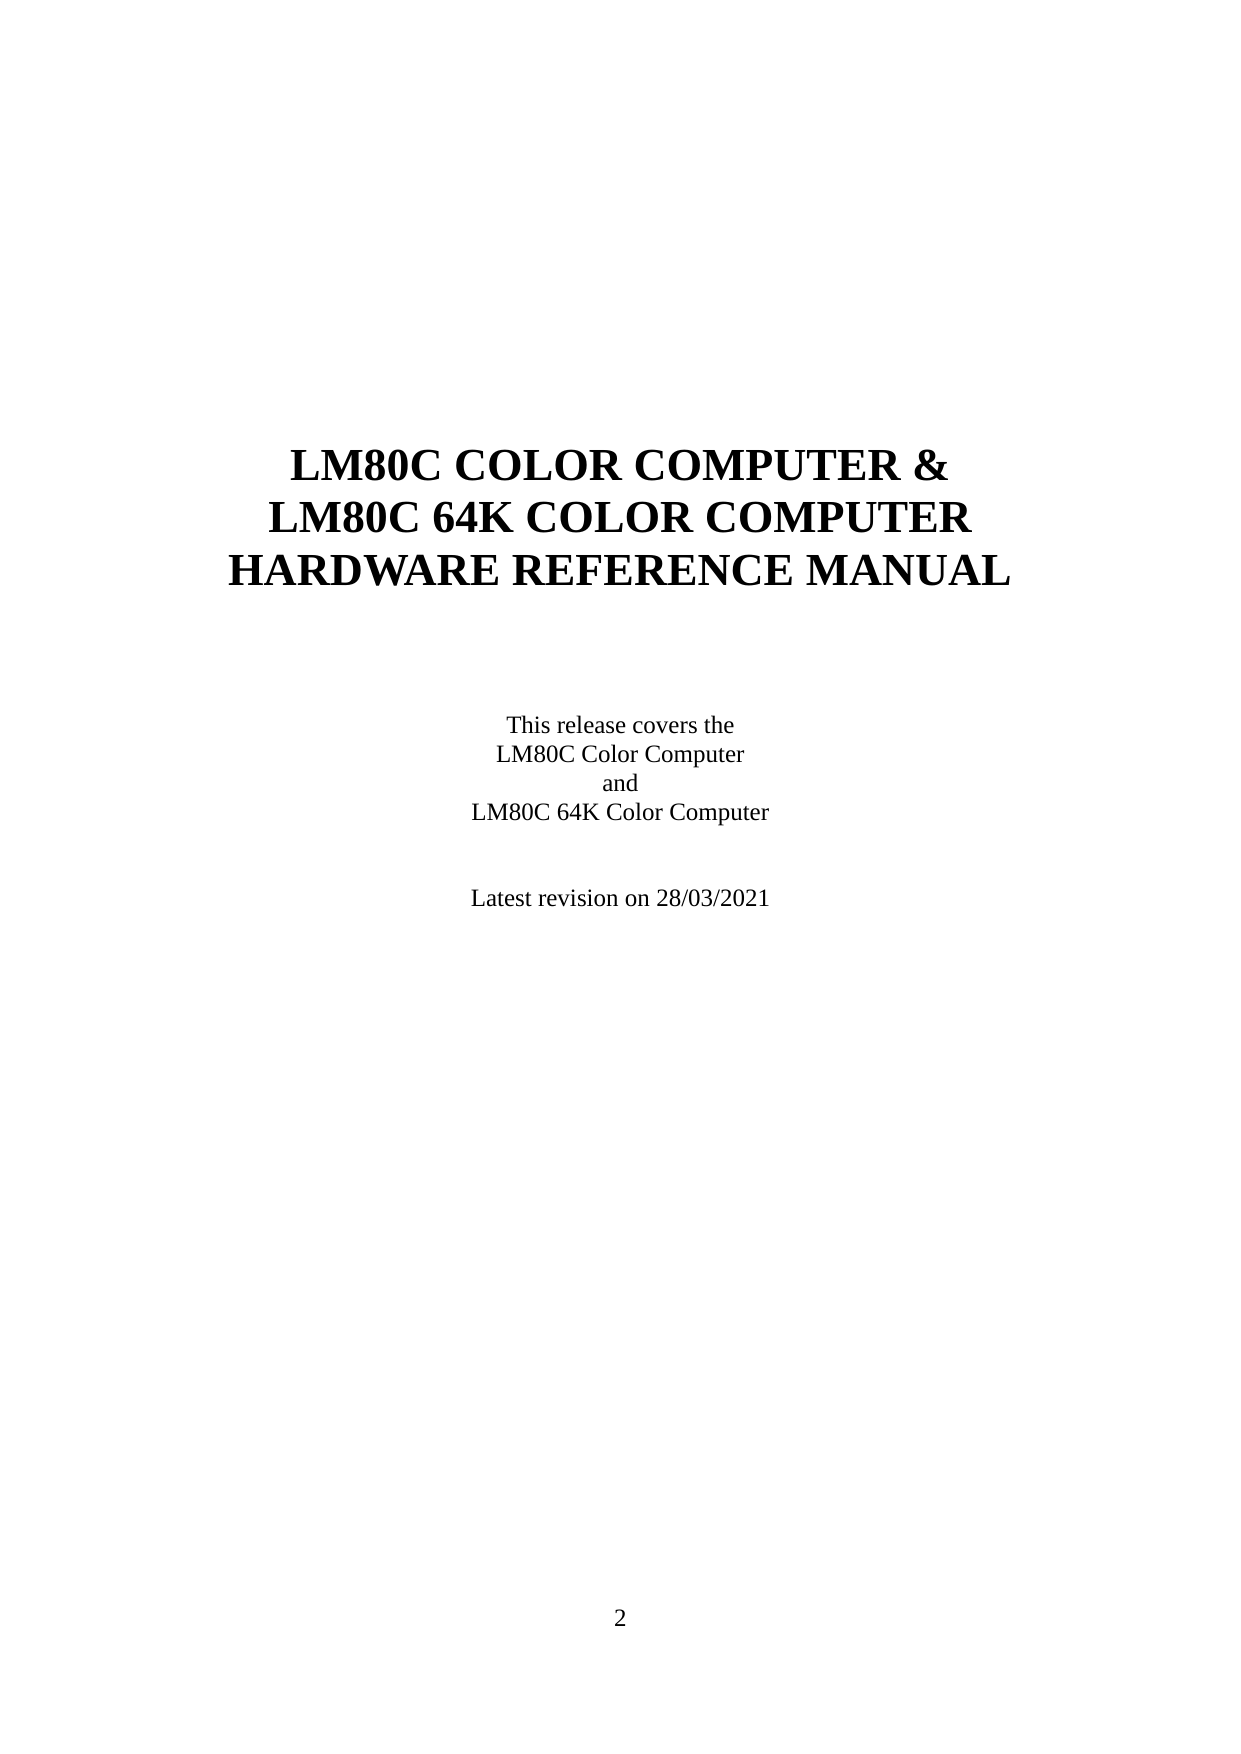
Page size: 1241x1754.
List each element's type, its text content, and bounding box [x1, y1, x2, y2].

text and [121, 768, 1119, 797]
text LM80C Color Computer [121, 739, 1119, 768]
text LM80C COLOR COMPUTER & [121, 437, 1119, 490]
text HARDWARE REFERENCE MANUAL [121, 543, 1119, 595]
text LM80C 64K Color Computer [121, 797, 1119, 825]
text LM80C 64K COLOR COMPUTER [121, 490, 1119, 543]
text Latest revision on 28/03/2021 [121, 883, 1119, 912]
text This release covers the [121, 710, 1119, 739]
